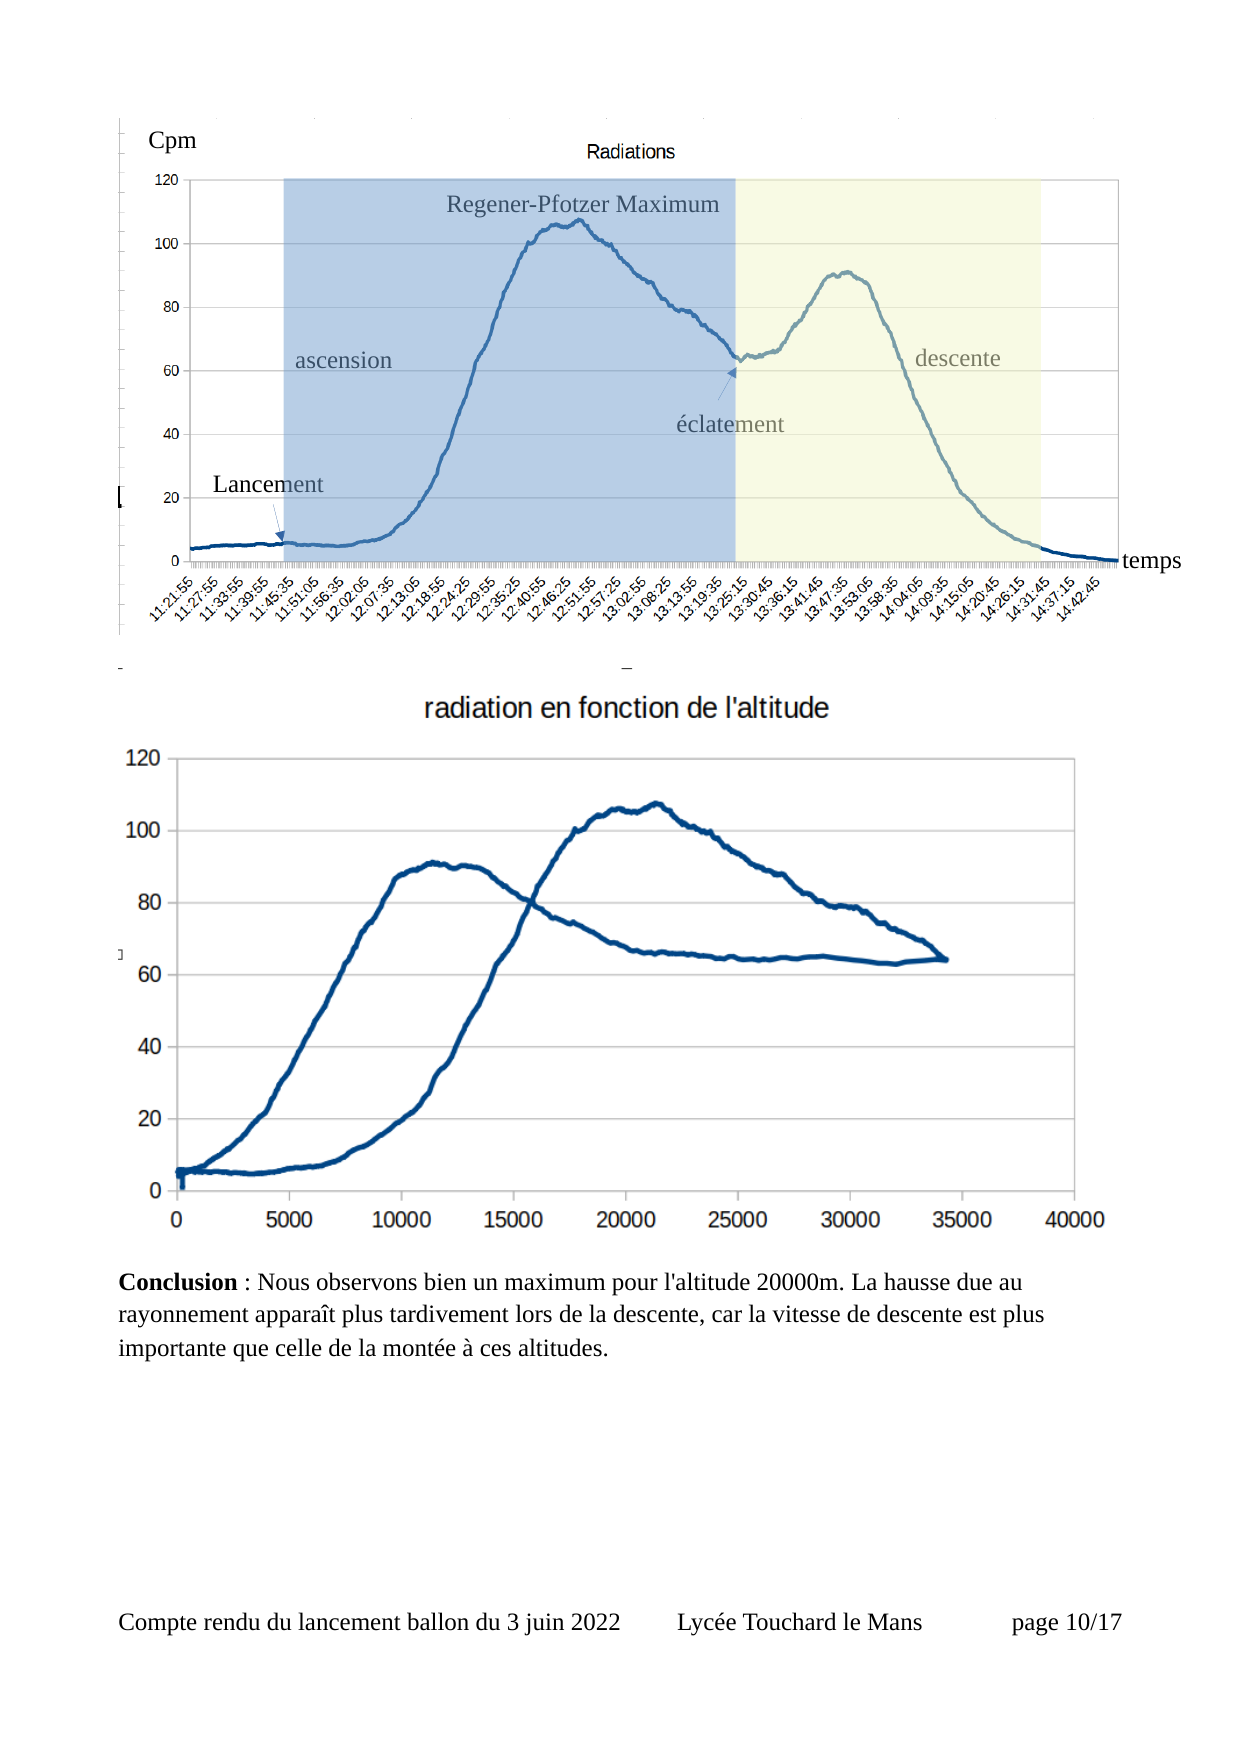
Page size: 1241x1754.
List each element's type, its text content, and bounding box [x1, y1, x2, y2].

picture [118, 118, 1123, 635]
picture [118, 668, 1123, 1238]
text Conclusion : Nous observons bien un maximum pour l'altitude 20000m. La hausse due au rayonnement apparaît plus tardivement lors de la descente, car la vitesse de descente est plus importante que celle de la montée à ces altitudes. [118, 1267, 1122, 1361]
